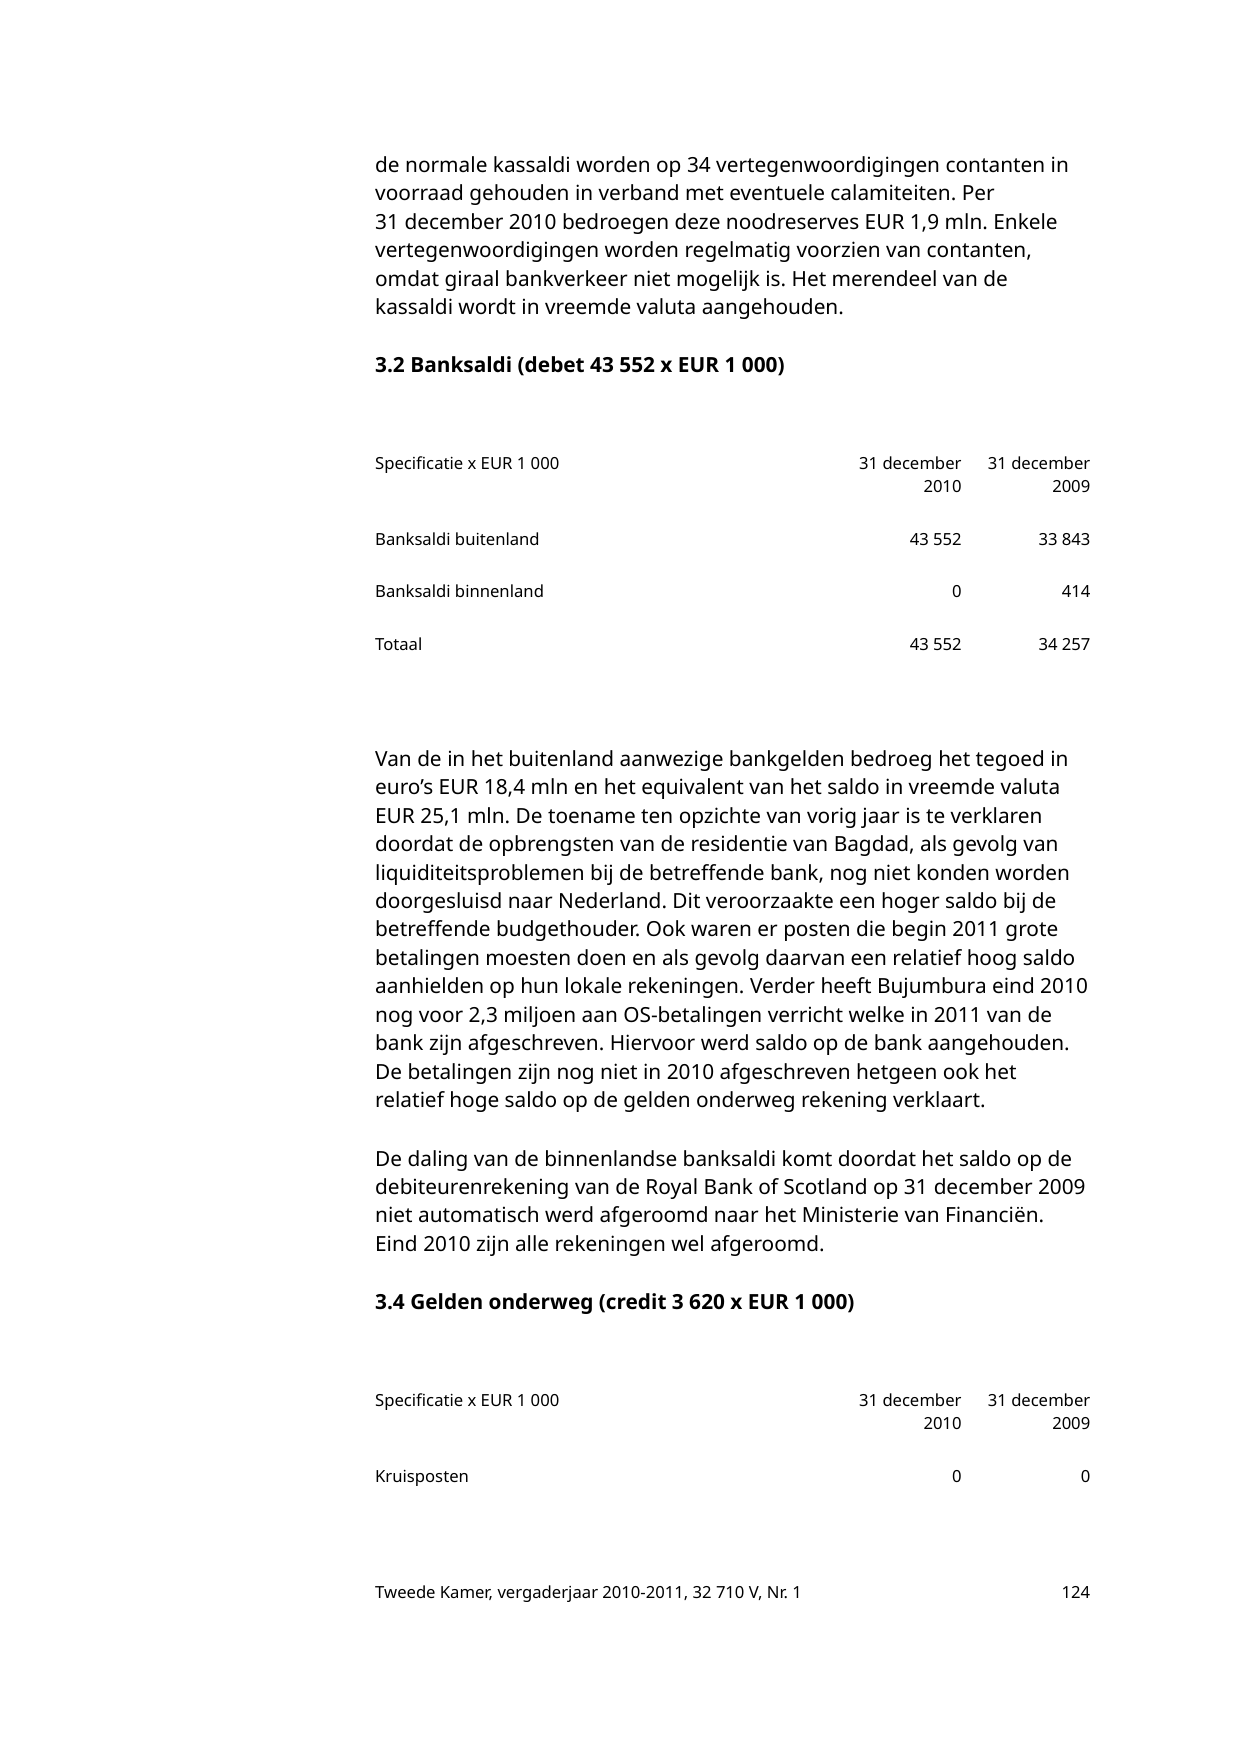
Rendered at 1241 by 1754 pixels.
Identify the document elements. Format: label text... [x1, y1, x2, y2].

table_cell 414 [961, 580, 1090, 633]
text De daling van de binnenlandse banksaldi komt doordat het saldo op de debiteurenrekening van de Royal Bank of Scotland op 31 december 2009 niet automatisch werd afgeroomd naar het Ministerie van Financiën. Eind 2010 zijn alle rekeningen wel afgeroomd. [375, 1144, 1090, 1257]
table_header 31 december 2010 [833, 452, 961, 527]
table_header 31 december 2010 [833, 1389, 961, 1464]
text de normale kassaldi worden op 34 vertegenwoordigingen contanten in voorraad gehouden in verband met eventuele calamiteiten. Per 31 december 2010 bedroegen deze noodreserves EUR 1,9 mln. Enkele vertegenwoordigingen worden regelmatig voorzien van contanten, omdat giraal bankverkeer niet mogelijk is. Het merendeel van de kassaldi wordt in vreemde valuta aangehouden. [375, 150, 1090, 321]
table_cell Banksaldi binnenland [375, 580, 833, 633]
text Van de in het buitenland aanwezige bankgelden bedroeg het tegoed in euro’s EUR 18,4 mln en het equivalent van het saldo in vreemde valuta EUR 25,1 mln. De toename ten opzichte van vorig jaar is te verklaren doordat de opbrengsten van de residentie van Bagdad, als gevolg van liquiditeitsproblemen bij de betreffende bank, nog niet konden worden doorgesluisd naar Nederland. Dit veroorzaakte een hoger saldo bij de betreffende budgethouder. Ook waren er posten die begin 2011 grote betalingen moesten doen en als gevolg daarvan een relatief hoog saldo aanhielden op hun lokale rekeningen. Verder heeft Bujumbura eind 2010 nog voor 2,3 miljoen aan OS-betalingen verricht welke in 2011 van de bank zijn afgeschreven. Hiervoor werd saldo op de bank aangehouden. De betalingen zijn nog niet in 2010 afgeschreven hetgeen ook het relatief hoge saldo op de gelden onderweg rekening verklaart. [375, 744, 1090, 1114]
table_cell 43 552 [833, 633, 961, 686]
table_cell Kruisposten [375, 1464, 833, 1517]
table_cell 33 843 [961, 528, 1090, 580]
table_cell 0 [961, 1464, 1090, 1517]
table_header 31 december 2009 [961, 1389, 1090, 1464]
table_cell Banksaldi buitenland [375, 528, 833, 580]
text 3.2 Banksaldi (debet 43 552 x EUR 1 000) [375, 351, 1090, 379]
table_header Specificatie x EUR 1 000 [375, 1389, 833, 1464]
table_cell 0 [833, 580, 961, 633]
table_cell 43 552 [833, 528, 961, 580]
table_cell 0 [833, 1464, 961, 1517]
table_cell Totaal [375, 633, 833, 686]
table_cell 34 257 [961, 633, 1090, 686]
text 3.4 Gelden onderweg (credit 3 620 x EUR 1 000) [375, 1287, 1090, 1316]
table_header 31 december 2009 [961, 452, 1090, 527]
table_header Specificatie x EUR 1 000 [375, 452, 833, 527]
